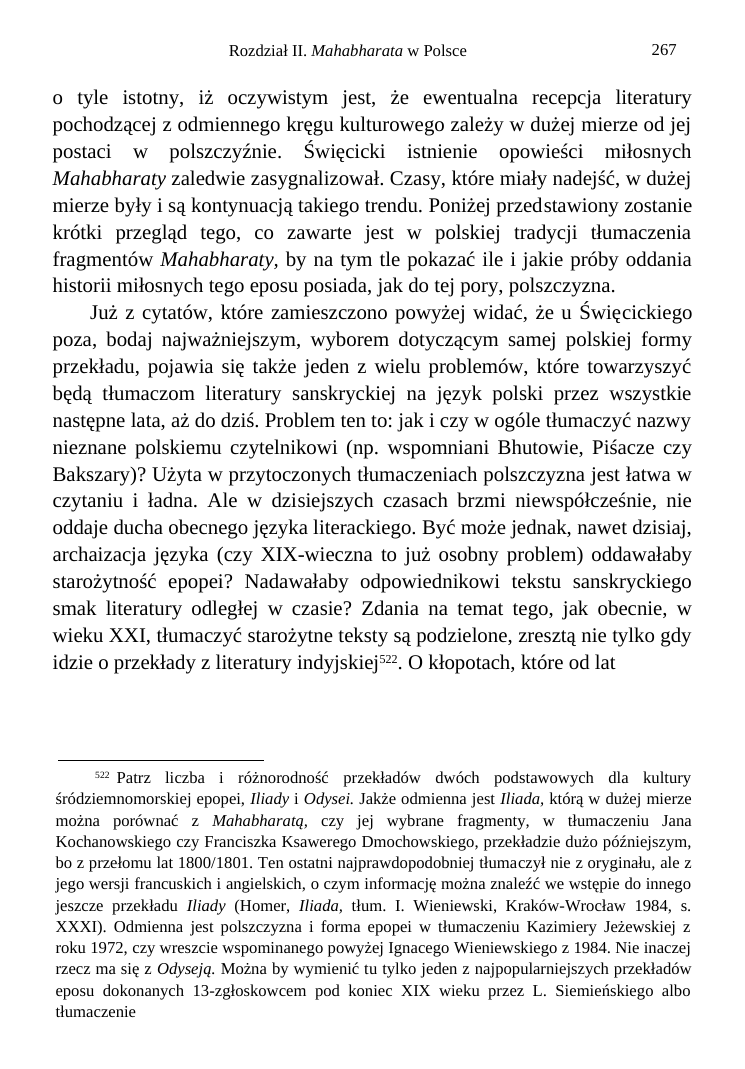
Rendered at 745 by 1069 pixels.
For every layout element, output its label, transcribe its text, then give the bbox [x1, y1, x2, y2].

text Już z cytatów, które zamieszczono powyżej widać, że u Świę­cickiego poza, bodaj najważniejszym, wyborem dotyczącym samej polskiej formy przekładu, pojawia się także jeden z wielu problemów, które towarzyszyć będą tłumaczom literatury sanskryckiej na język polski przez wszystkie następne lata, aż do dziś. Problem ten to: jak i czy w ogóle tłumaczyć nazwy nieznane polskiemu czytelnikowi (np. wspomniani Bhutowie, Piśacze czy Bakszary)? Użyta w przytoczonych tłumaczeniach polszczyzna jest łatwa w czytaniu i ładna. Ale w dzi­siejszych czasach brzmi niewspółcześnie, nie oddaje ducha obecnego języka literackiego. Być może jednak, nawet dzisiaj, archaizacja języka (czy XIX-wieczna to już osobny problem) oddawałaby starożytność epopei? Nadawałaby odpowiednikowi tekstu sanskryckiego smak lite­ratury odległej w czasie? Zdania na temat tego, jak obecnie, w wieku XXI, tłumaczyć starożytne teksty są podzielone, zresztą nie tylko gdy idzie o przekłady z literatury indyjskiej522. O kłopotach, które od lat [52, 300, 692, 674]
text 267 [651, 40, 688, 59]
text Rozdział II. Mahabharata w Polsce [228, 41, 511, 60]
text o tyle istotny, iż oczywistym jest, że ewentualna recepcja literatury pochodzącej z odmiennego kręgu kulturowego zależy w dużej mierze od jej postaci w polszczyźnie. Święcicki istnienie opowieści miłosnych Mahabharaty zaledwie zasygnalizował. Czasy, które miały nadejść, w dużej mierze były i są kontynuacją takiego trendu. Poniżej przed­stawiony zostanie krótki przegląd tego, co zawarte jest w polskiej tradycji tłumaczenia fragmentów Mahabharaty, by na tym tle pokazać ile i jakie próby oddania historii miłosnych tego eposu posiada, jak do tej pory, polszczyzna. [52, 85, 692, 297]
text 522 Patrz liczba i różnorodność przekładów dwóch podstawowych dla kultury śródziemnomorskiej epopei, Iliady i Odysei. Jakże odmienna jest Iliada, którą w dużej mierze można porównać z Mahabharatą, czy jej wybrane fragmenty, w tłumaczeniu Jana Kochanowskiego czy Franciszka Ksawerego Dmochowskiego, przekładzie dużo późniejszym, bo z przełomu lat 1800/1801. Ten ostatni najprawdopodobniej tłuma­czył nie z oryginału, ale z jego wersji francuskich i angielskich, o czym informację można znaleźć we wstępie do innego jeszcze przekładu Iliady (Homer, Iliada, tłum. I. Wieniewski, Kraków-Wrocław 1984, s. XXXI). Odmienna jest polszczyzna i forma epopei w tłumaczeniu Kazimiery Jeżewskiej z roku 1972, czy wreszcie wspominanego powyżej Ignacego Wieniewskiego z 1984. Nie inaczej rzecz ma się z Odyseją. Można by wymienić tu tylko jeden z najpopularniejszych przekładów eposu dokonanych 13-zgłoskowcem pod koniec XIX wieku przez L. Siemieńskiego albo tłumaczenie [55, 768, 692, 1021]
